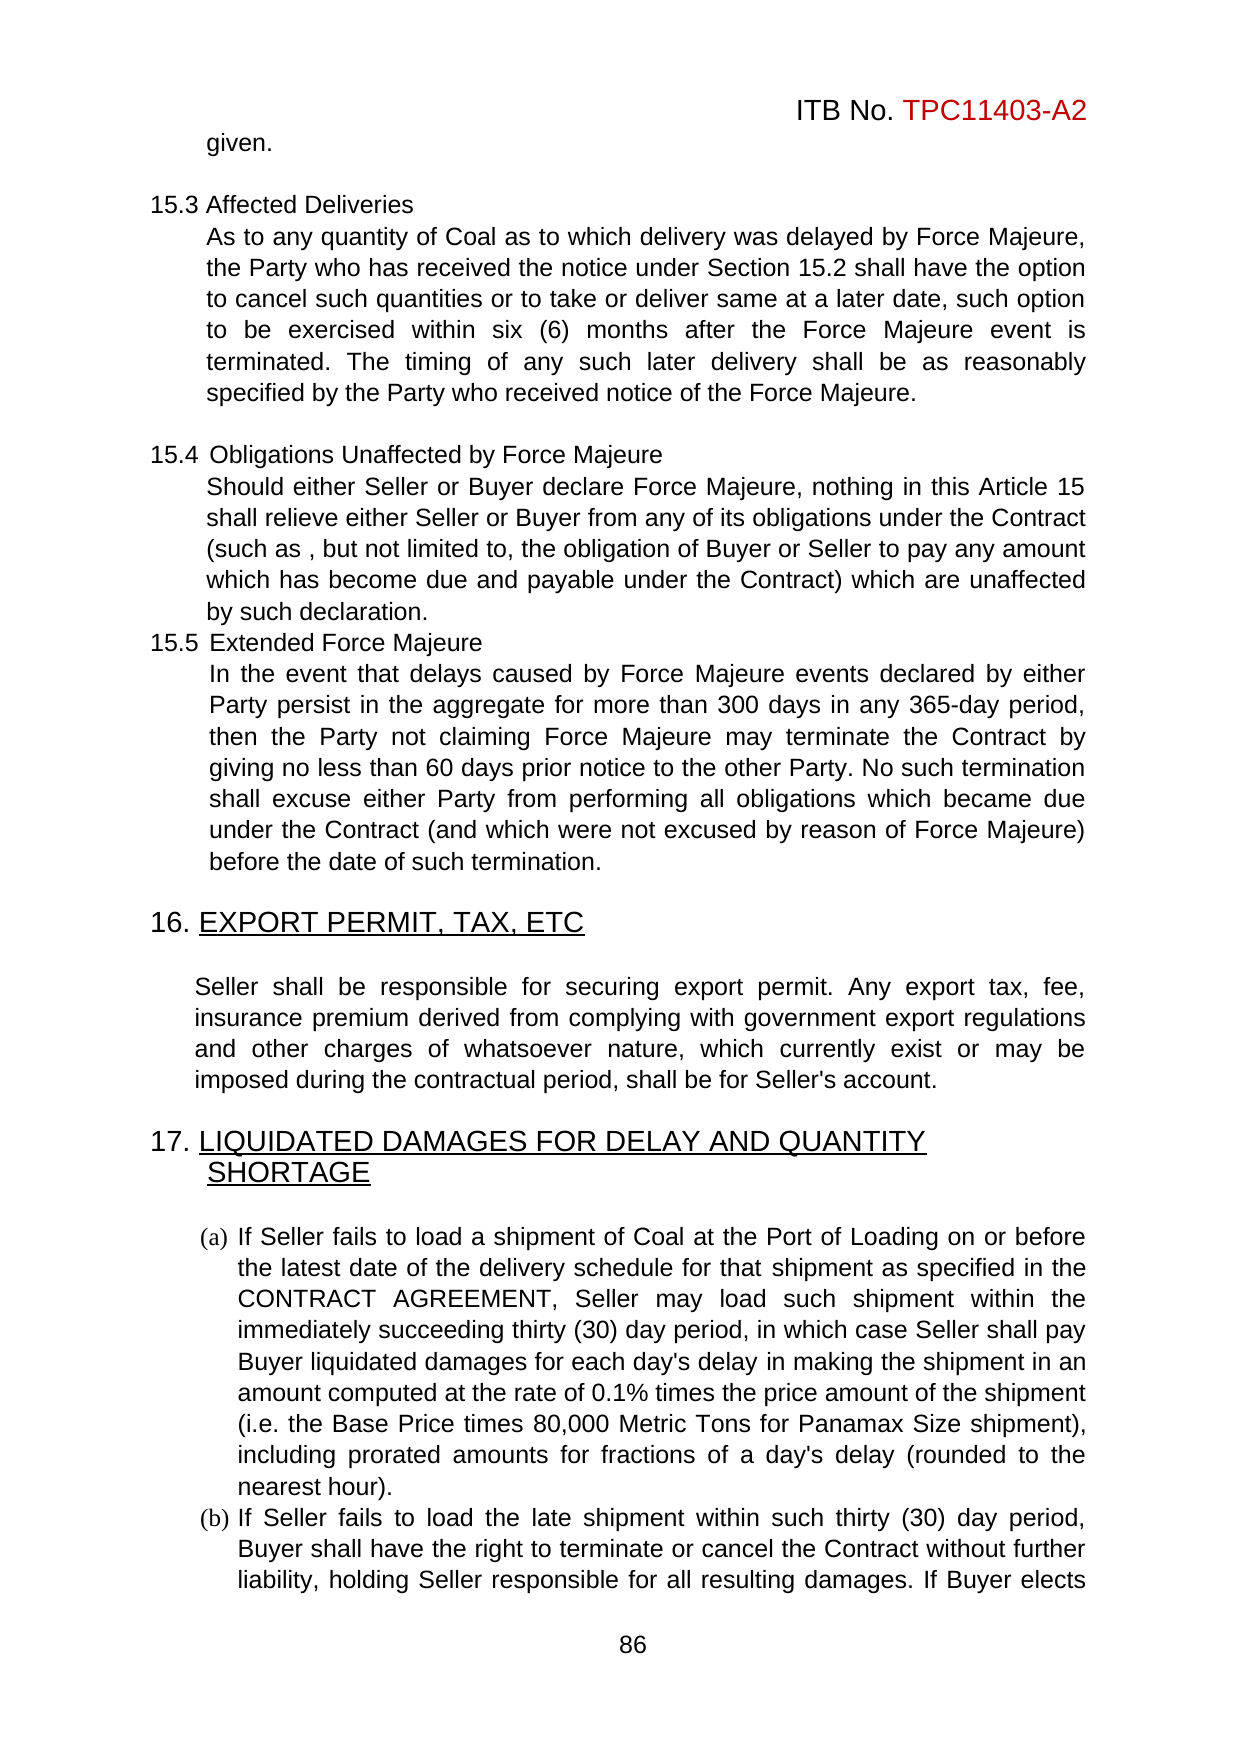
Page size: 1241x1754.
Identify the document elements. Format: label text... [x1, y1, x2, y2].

text 16. EXPORT PERMIT, TAX, ETC [150, 907, 1087, 939]
text SHORTAGE [150, 1157, 1087, 1189]
text Should either Seller or Buyer declare Force Majeure, nothing in this Article 15 shall relieve either Seller or Buyer from any of its obligations under the Contract (such as , but not limited to, the obligation of Buyer or Seller to pay any amount which has become due and payable under the Contract) which are unaffected by such declaration. [206, 470, 1087, 626]
text 15.4 Obligations Unaffected by Force Majeure [150, 439, 1087, 470]
text 15.5 Extended Force Majeure [150, 626, 1087, 657]
list If Seller fails to load the late shipment within such thirty (30) day period, Buyer shall have the right to terminate or cancel the Contract without further liability, holding Seller responsible for all resulting damages. If Buyer elects [200, 1501, 1087, 1595]
list If Seller fails to load a shipment of Coal at the Port of Loading on or before the latest date of the delivery schedule for that shipment as specified in the CONTRACT AGREEMENT, Seller may load such shipment within the immediately succeeding thirty (30) day period, in which case Seller shall pay Buyer liquidated damages for each day's delay in making the shipment in an amount computed at the rate of 0.1% times the price amount of the shipment (i.e. the Base Price times 80,000 Metric Tons for Panamax Size shipment), including prorated amounts for fractions of a day's delay (rounded to the nearest hour). [200, 1220, 1087, 1501]
text given. [206, 126, 1087, 157]
text In the event that delays caused by Force Majeure events declared by either Party persist in the aggregate for more than 300 days in any 365-day period, then the Party not claiming Force Majeure may terminate the Contract by giving no less than 60 days prior notice to the other Party. No such termination shall excuse either Party from performing all obligations which became due under the Contract (and which were not excused by reason of Force Majeure) before the date of such termination. [209, 657, 1087, 876]
text Seller shall be responsible for securing export permit. Any export tax, fee, insurance premium derived from complying with government export regulations and other charges of whatsoever nature, which currently exist or may be imposed during the contractual period, shall be for Seller's account. [194, 970, 1087, 1095]
text As to any quantity of Coal as to which delivery was delayed by Force Majeure, the Party who has received the notice under Section 15.2 shall have the option to cancel such quantities or to take or deliver same at a later date, such option to be exercised within six (6) months after the Force Majeure event is terminated. The timing of any such later delivery shall be as reasonably specified by the Party who received notice of the Force Majeure. [206, 220, 1087, 407]
text 15.3 Affected Deliveries [150, 189, 1087, 220]
text 17. LIQUIDATED DAMAGES FOR DELAY AND QUANTITY [150, 1126, 1087, 1157]
